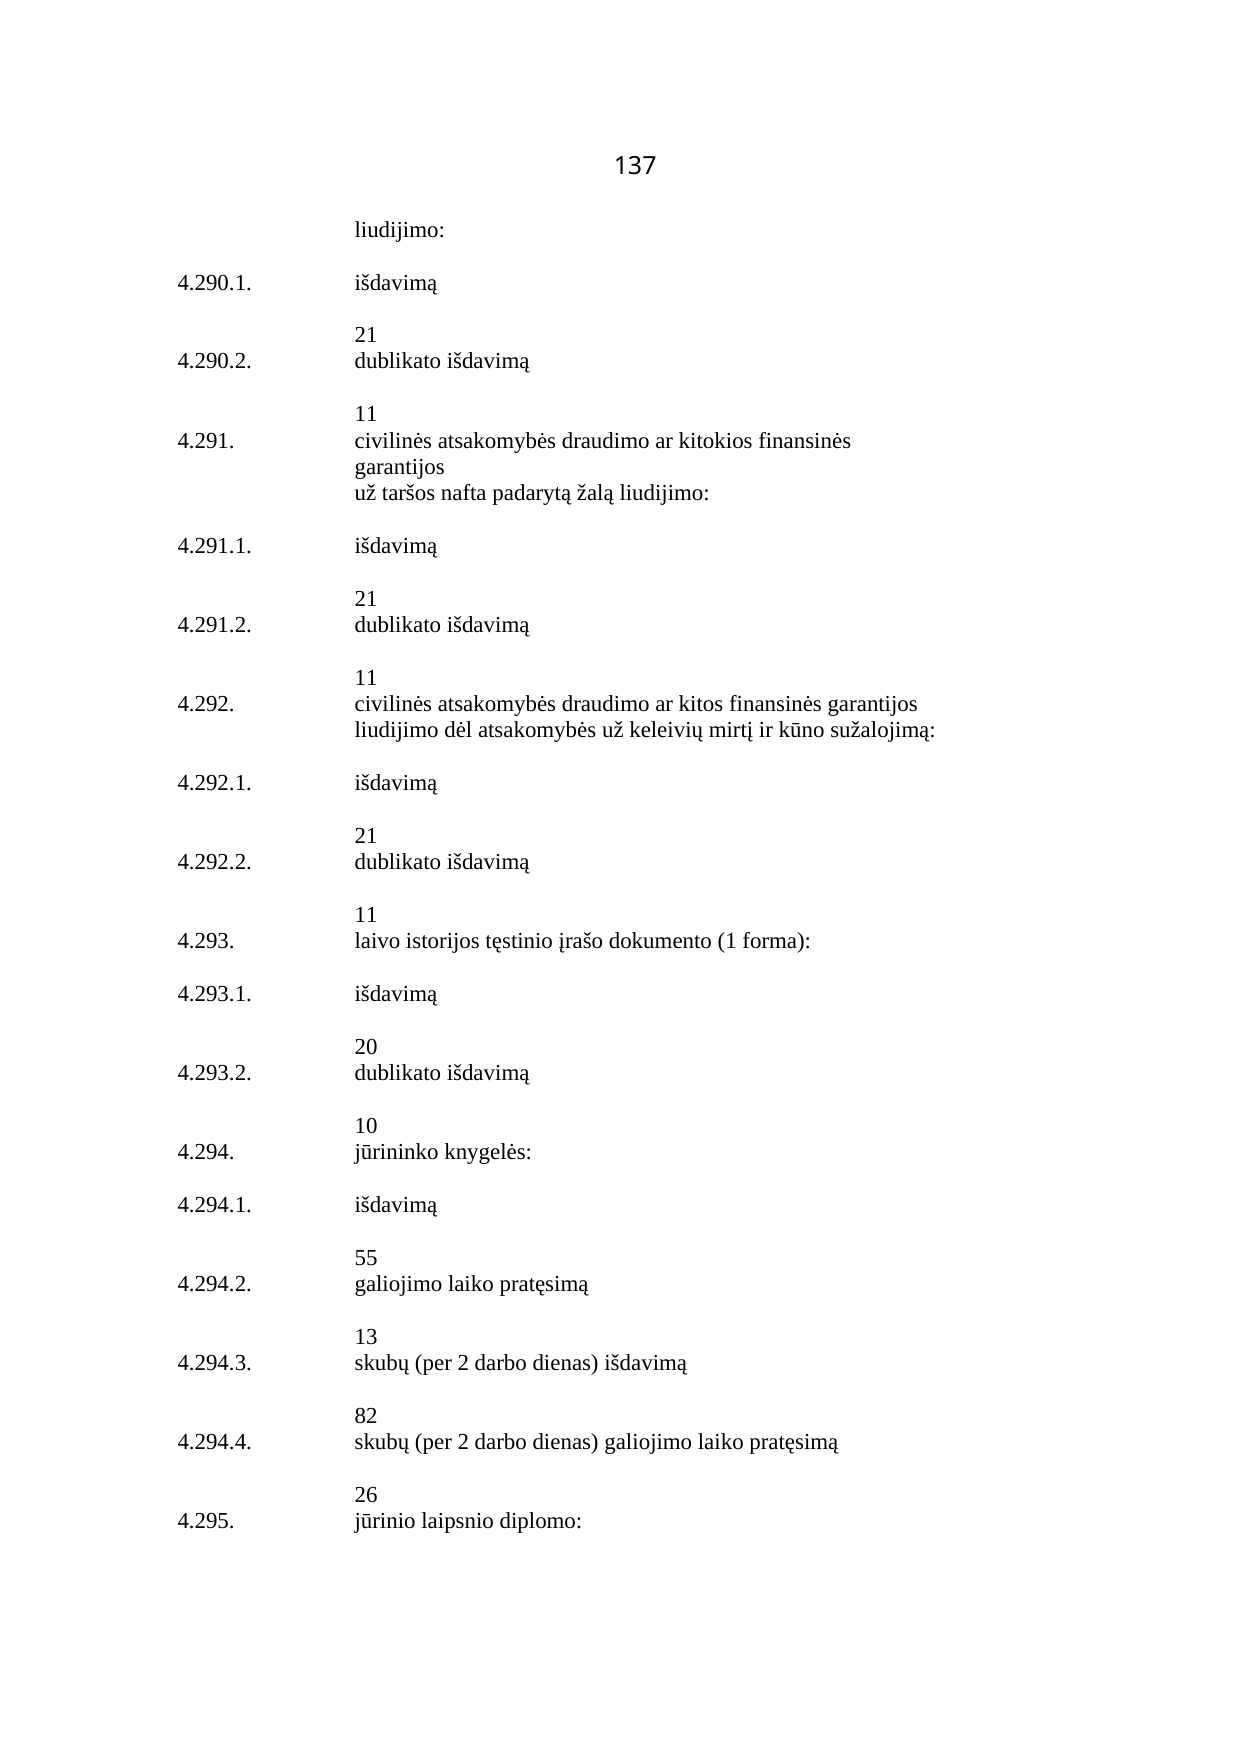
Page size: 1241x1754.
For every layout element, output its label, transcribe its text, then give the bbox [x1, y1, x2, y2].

text 4.295. jūrinio laipsnio diplomo: [177, 1507, 945, 1560]
text 4.293.1. išdavimą 20 [177, 980, 945, 1059]
text 4.293.2. dublikato išdavimą 10 [177, 1059, 945, 1138]
text 4.291. civilinės atsakomybės draudimo ar kitokios finansinės garantijos [177, 427, 945, 479]
text 4.291.2. dublikato išdavimą 11 [177, 611, 945, 690]
text liudijimo: [354, 216, 945, 268]
text 4.294.4. skubų (per 2 darbo dienas) galiojimo laiko pratęsimą 26 [177, 1428, 945, 1507]
text 4.293. laivo istorijos tęstinio įrašo dokumento (1 forma): [177, 927, 945, 980]
text už taršos nafta padarytą žalą liudijimo: [354, 479, 945, 532]
text 4.290.2. dublikato išdavimą 11 [177, 348, 945, 427]
text 4.290.1. išdavimą 21 [177, 268, 945, 348]
text liudijimo dėl atsakomybės už keleivių mirtį ir kūno sužalojimą: [354, 717, 945, 769]
text 4.291.1. išdavimą 21 [177, 532, 945, 611]
text 4.294.1. išdavimą 55 [177, 1191, 945, 1270]
text 4.292. civilinės atsakomybės draudimo ar kitos finansinės garantijos [177, 690, 945, 717]
text 4.294. jūrininko knygelės: [177, 1138, 945, 1191]
text 4.292.1. išdavimą 21 [177, 769, 945, 848]
text 4.294.2. galiojimo laiko pratęsimą 13 [177, 1270, 945, 1349]
text 4.294.3. skubų (per 2 darbo dienas) išdavimą 82 [177, 1349, 945, 1428]
text 4.292.2. dublikato išdavimą 11 [177, 848, 945, 927]
